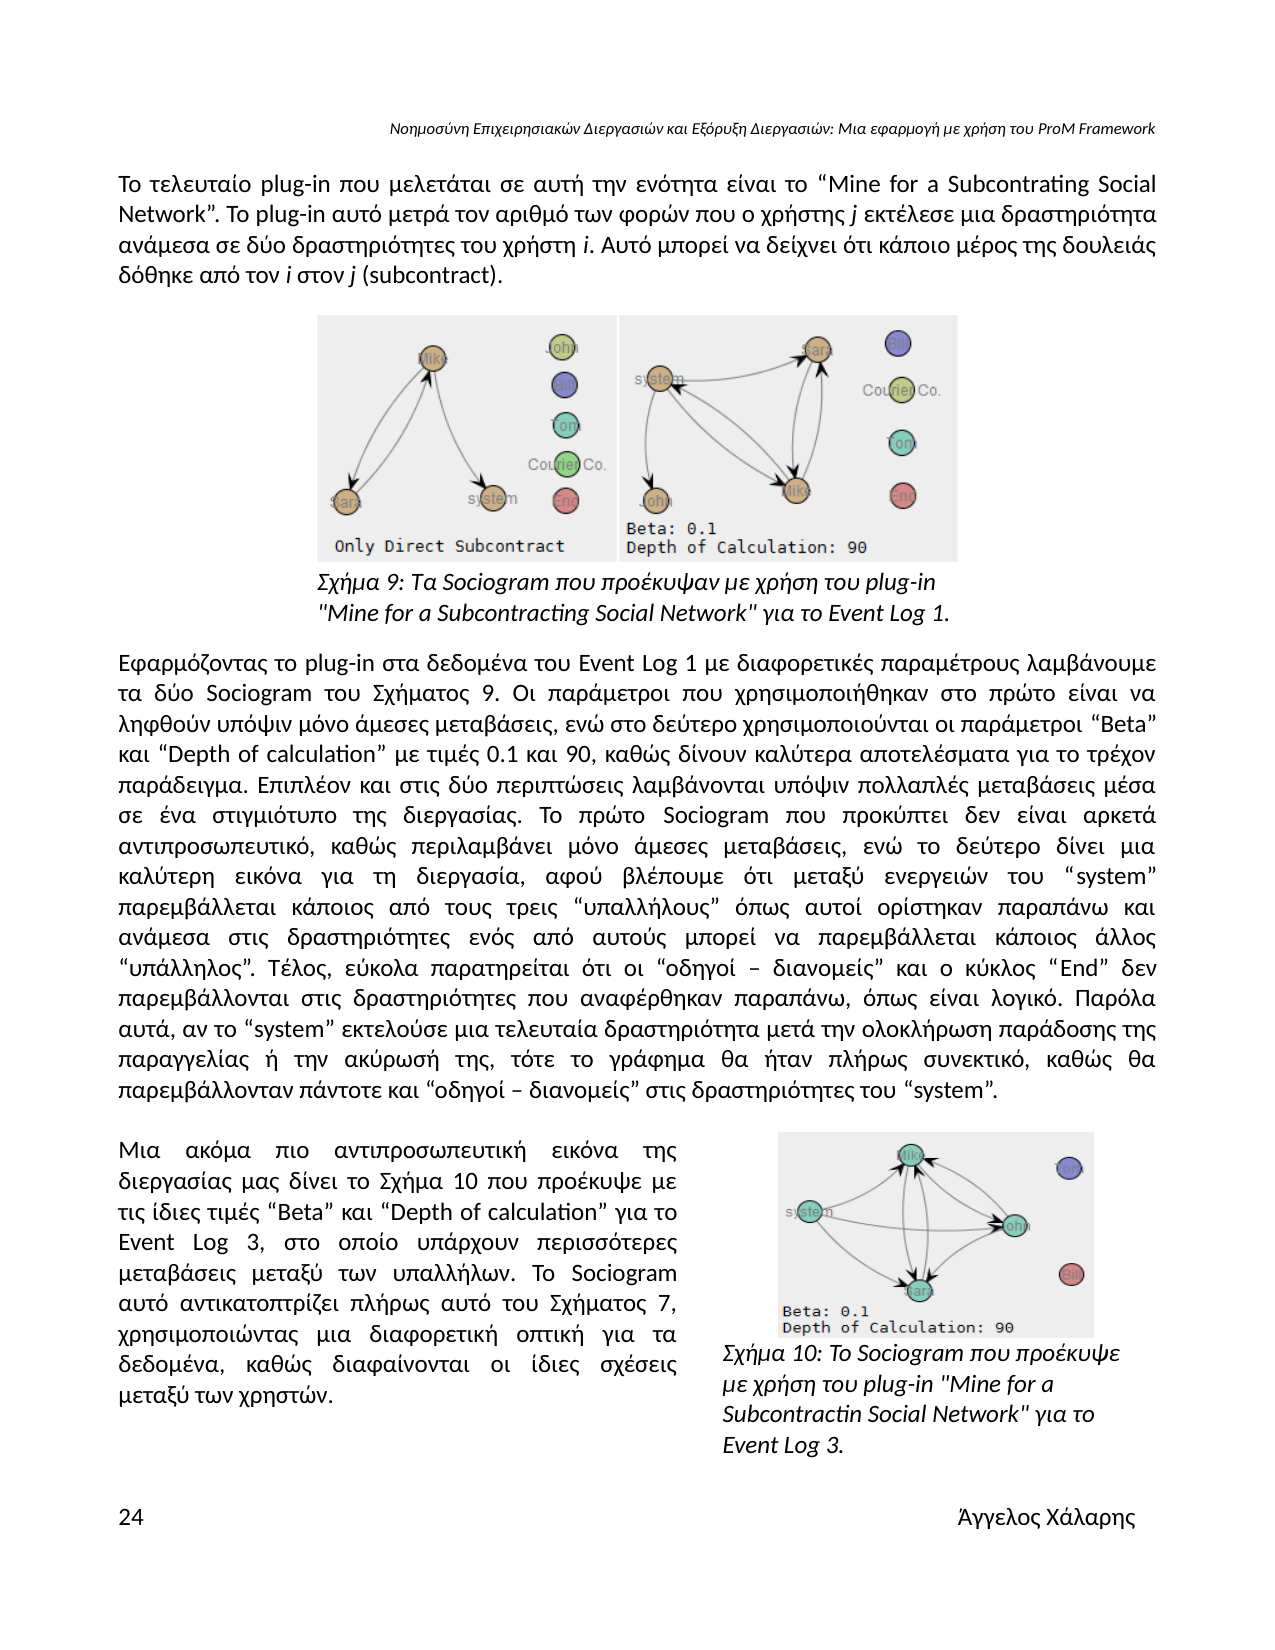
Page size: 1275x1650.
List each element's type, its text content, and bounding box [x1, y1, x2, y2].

picture [316, 315, 959, 567]
text Σχήμα 9: Τα Sociogram που προέκυψαν με χρήση του plug-in "Mine for a Subcontracting Social Network" για το Event Log 1. [317, 567, 958, 627]
text Σχήμα 10: Το Sociogram που προέκυψε με χρήση του plug-in "Mine for a Subcontractin Social Network" για το Event Log 3. [722, 1338, 1149, 1460]
text Το τελευταίο plug-in που μελετάται σε αυτή την ενότητα είναι το “Mine for a Subcontrating Social Network”. Το plug-in αυτό μετρά τον αριθμό των φορών που ο χρήστης j εκτέλεσε μια δραστηριότητα ανάμεσα σε δύο δραστηριότητες του χρήστη i. Αυτό μπορεί να δείχνει ότι κάποιο μέρος της δουλειάς δόθηκε από τον i στον j (subcontract). [118, 168, 1157, 290]
picture [778, 1132, 1094, 1338]
text Εφαρμόζοντας το plug-in στα δεδομένα του Event Log 1 με διαφορετικές παραμέτρους λαμβάνουμε τα δύο Sociogram του Σχήματος 9. Οι παράμετροι που χρησιμοποιήθηκαν στο πρώτο είναι να ληφθούν υπόψιν μόνο άμεσες μεταβάσεις, ενώ στο δεύτερο χρησιμοποιούνται οι παράμετροι “Beta” και “Depth of calculation” με τιμές 0.1 και 90, καθώς δίνουν καλύτερα αποτελέσματα για το τρέχον παράδειγμα. Επιπλέον και στις δύο περιπτώσεις λαμβάνονται υπόψιν πολλαπλές μεταβάσεις μέσα σε ένα στιγμιότυπο της διεργασίας. Το πρώτο Sociogram που προκύπτει δεν είναι αρκετά αντιπροσωπευτικό, καθώς περιλαμβάνει μόνο άμεσες μεταβάσεις, ενώ το δεύτερο δίνει μια καλύτερη εικόνα για τη διεργασία, αφού βλέπουμε ότι μεταξύ ενεργειών του “system” παρεμβάλλεται κάποιος από τους τρεις “υπαλλήλους” όπως αυτοί ορίστηκαν παραπάνω και ανάμεσα στις δραστηριότητες ενός από αυτούς μπορεί να παρεμβάλλεται κάποιος άλλος “υπάλληλος”. Τέλος, εύκολα παρατηρείται ότι οι “οδηγοί – διανομείς” και ο κύκλος “End” δεν παρεμβάλλονται στις δραστηριότητες που αναφέρθηκαν παραπάνω, όπως είναι λογικό. Παρόλα αυτά, αν το “system” εκτελούσε μια τελευταία δραστηριότητα μετά την ολοκλήρωση παράδοσης της παραγγελίας ή την ακύρωσή της, τότε το γράφημα θα ήταν πλήρως συνεκτικό, καθώς θα παρεμβάλλονταν πάντοτε και “οδηγοί – διανομείς” στις δραστηριότητες του “system”. [118, 647, 1157, 1104]
text Μια ακόμα πιο αντιπροσωπευτική εικόνα της διεργασίας μας δίνει το Σχήμα 10 που προέκυψε με τις ίδιες τιμές “Beta” και “Depth of calculation” για το Event Log 3, στο οποίο υπάρχουν περισσότερες μεταβάσεις μεταξύ των υπαλλήλων. Το Sociogram αυτό αντικατοπτρίζει πλήρως αυτό του Σχήματος 7, χρησιμοποιώντας μια διαφορετική οπτική για τα δεδομένα, καθώς διαφαίνονται οι ίδιες σχέσεις μεταξύ των χρηστών. [118, 1134, 722, 1409]
